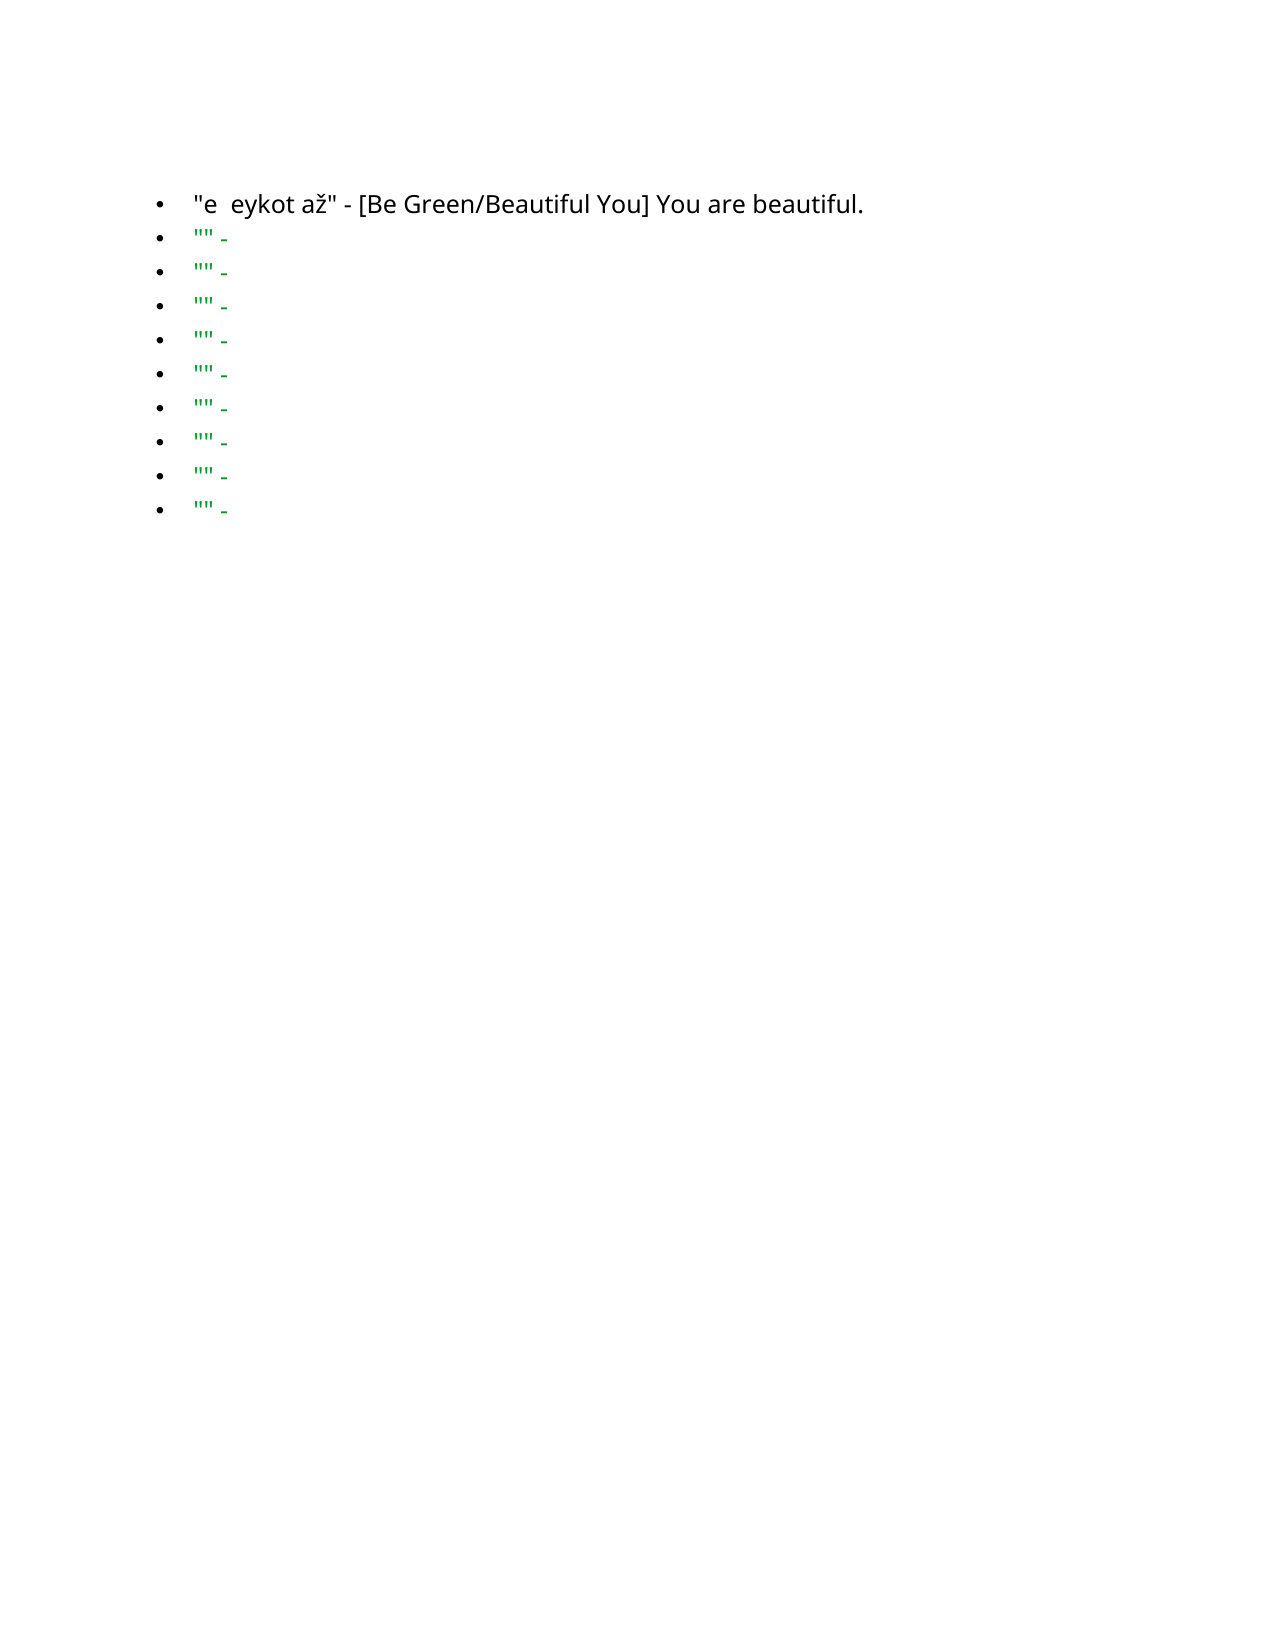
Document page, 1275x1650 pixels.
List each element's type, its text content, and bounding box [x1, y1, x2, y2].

list "" - [156, 322, 1157, 357]
list "" - [156, 425, 1157, 459]
list "" - [156, 459, 1157, 493]
list "e eykot až" - [Be Green/Beautiful You] You are beautiful. [156, 186, 1157, 220]
list "" - [156, 220, 1157, 254]
list "" - [156, 357, 1157, 391]
list "" - [156, 391, 1157, 425]
list "" - [156, 254, 1157, 288]
list "" - [156, 288, 1157, 322]
list "" - [156, 493, 1157, 527]
